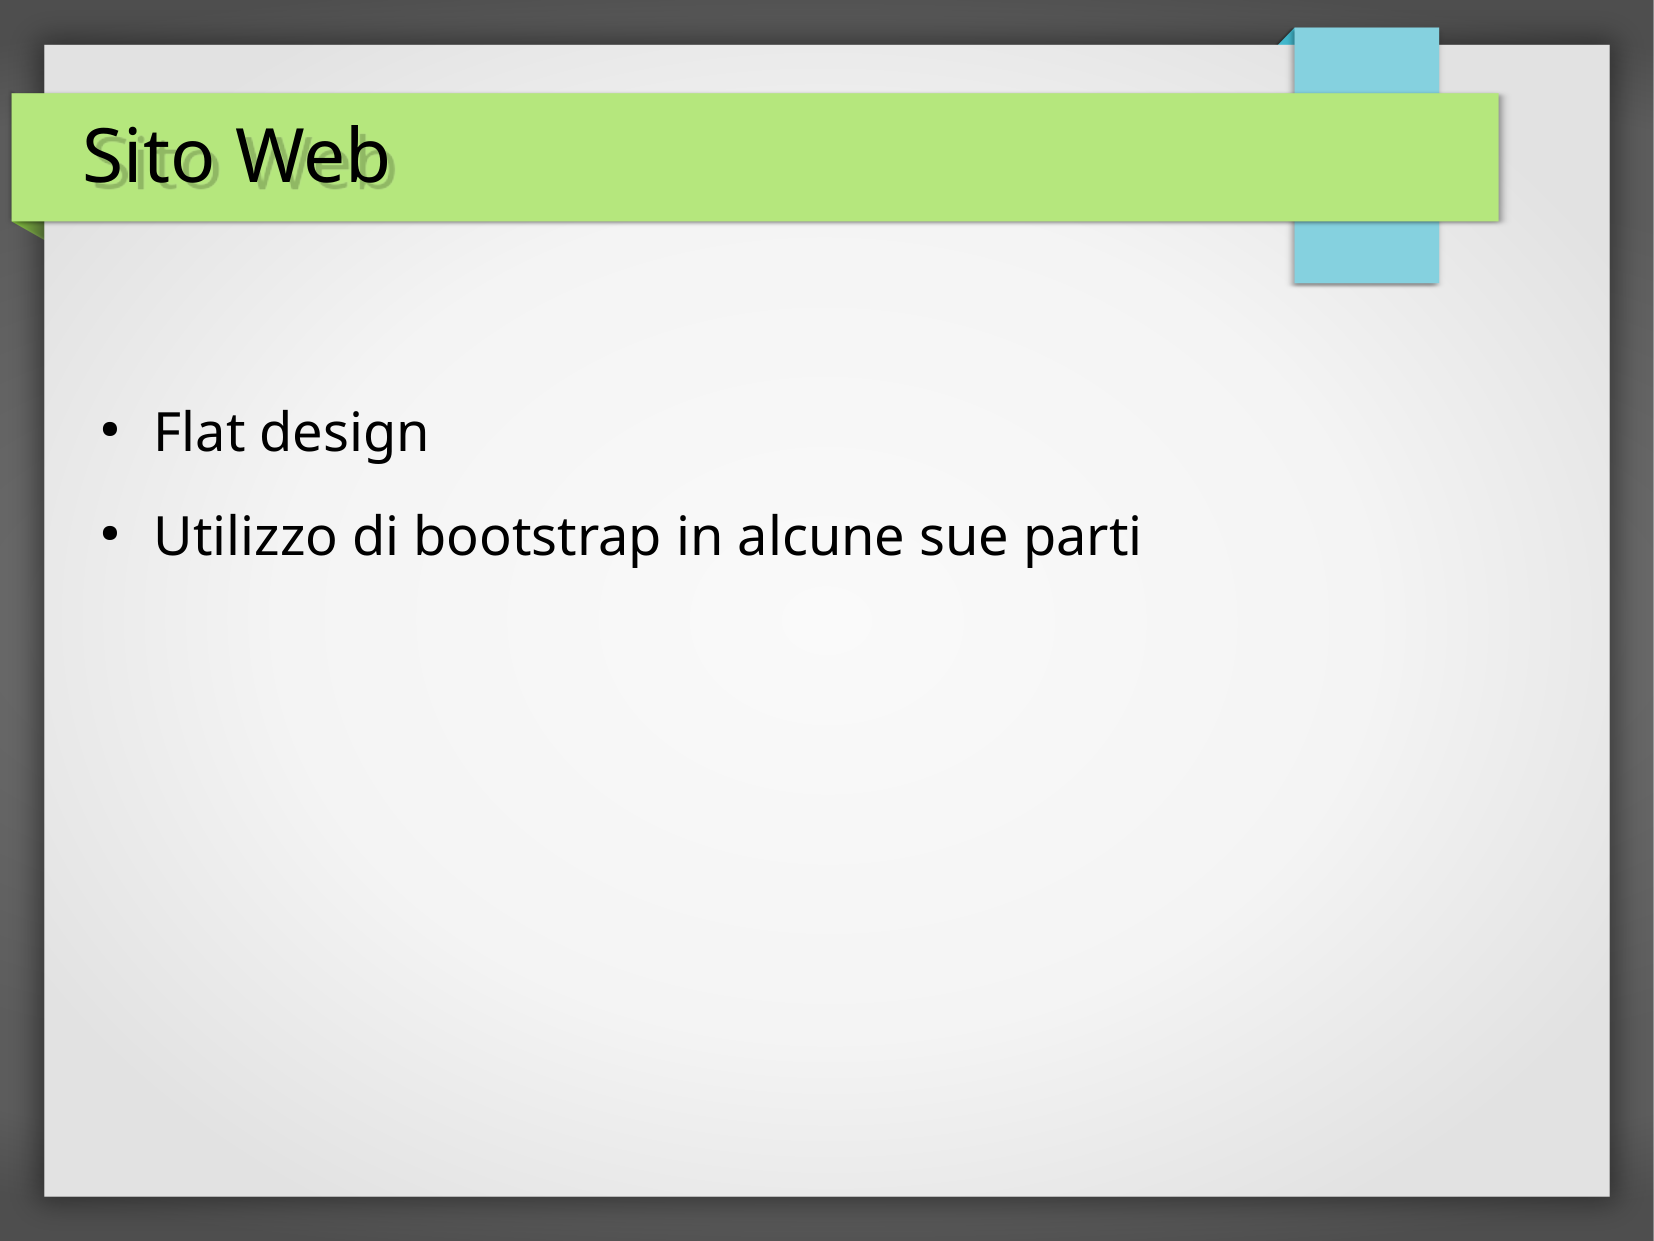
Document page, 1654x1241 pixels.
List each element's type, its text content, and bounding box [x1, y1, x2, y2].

title Sito Web [82, 49, 1571, 257]
list Flat design Utilizzo di bootstrap in alcune sue parti [82, 290, 1571, 1109]
picture [0, 0, 1654, 1241]
